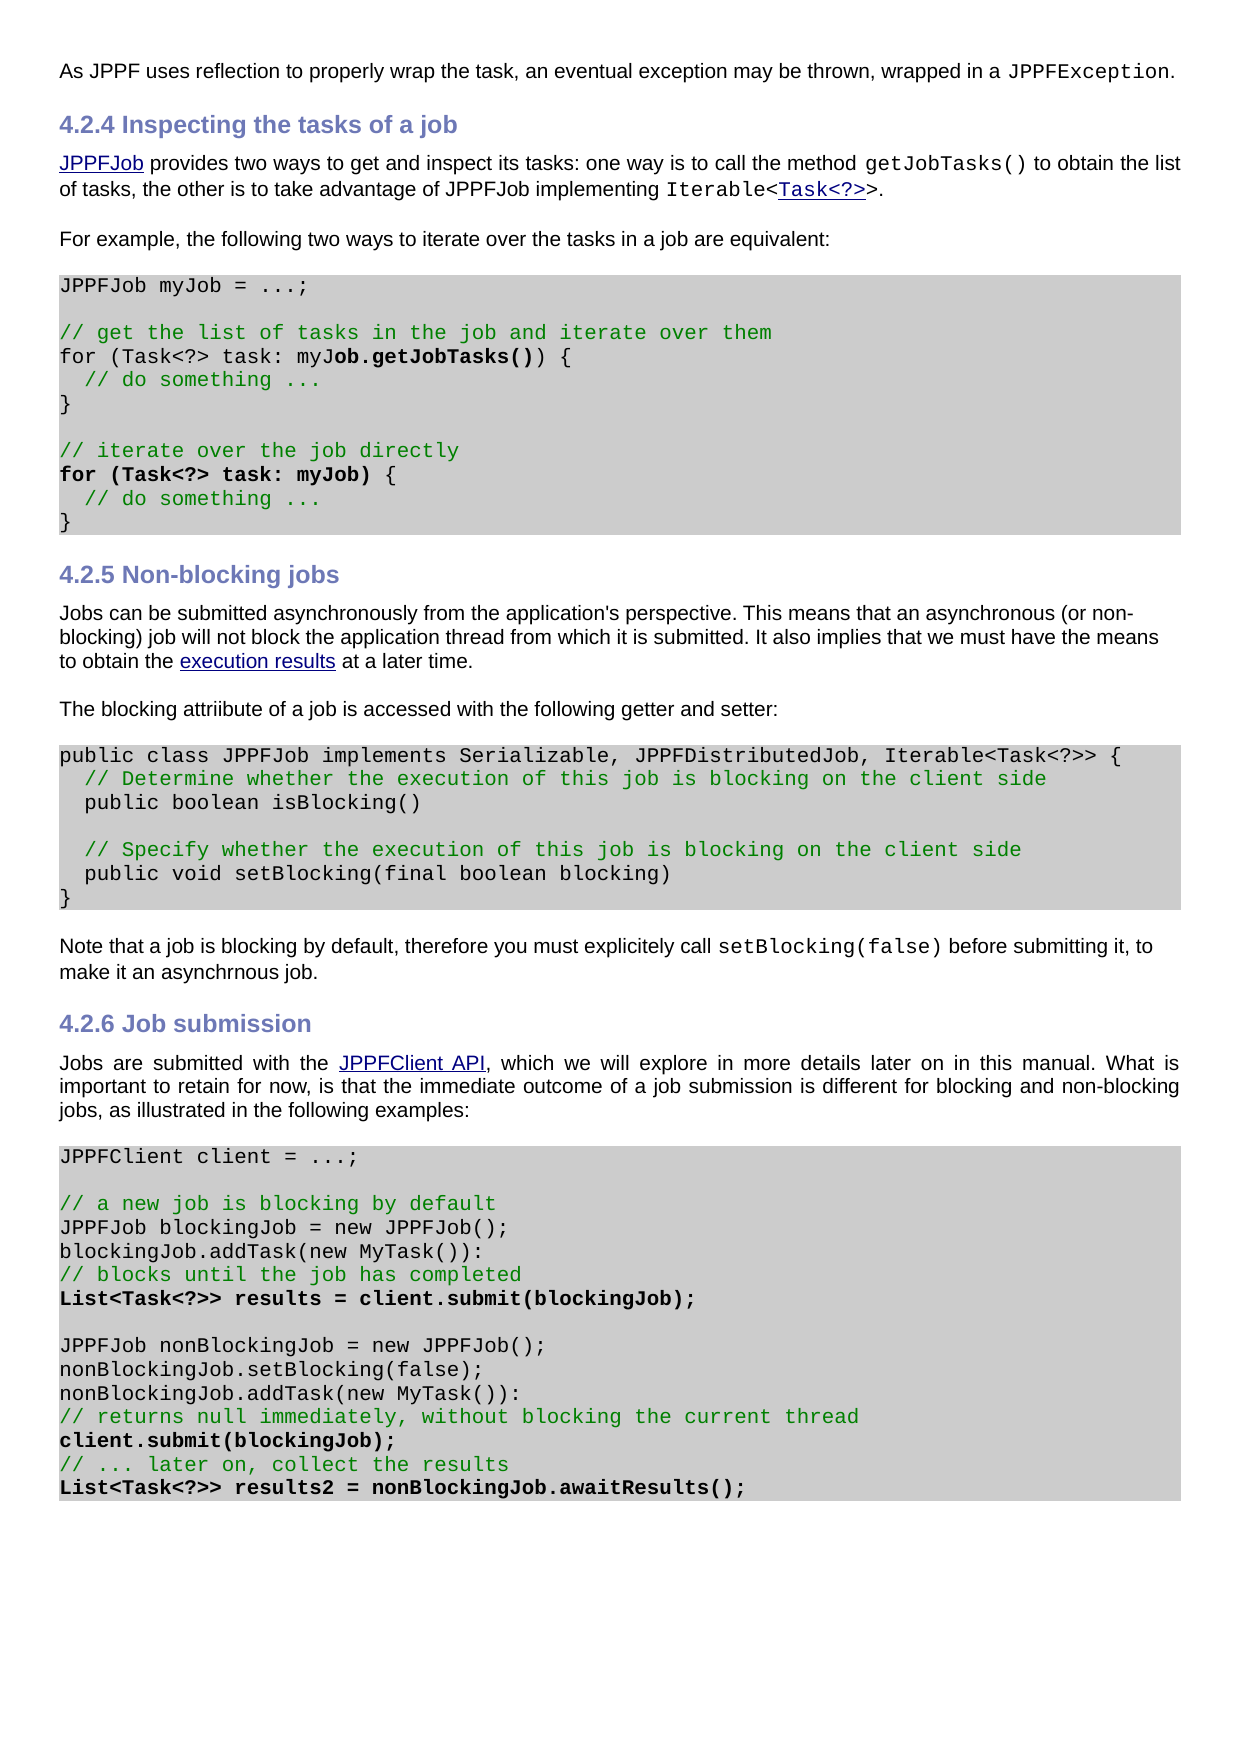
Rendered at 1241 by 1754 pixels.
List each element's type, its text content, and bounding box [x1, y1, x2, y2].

subtitle Non-blocking jobs [59, 560, 1181, 588]
text // get the list of tasks in the job and iterate over them [59, 322, 1181, 346]
text As JPPF uses reflection to properly wrap the task, an eventual exception may be thrown, wrapped in a JPPFException. [59, 59, 1181, 85]
text } [59, 393, 1181, 417]
subtitle Job submission [59, 1009, 1181, 1038]
text JPPFClient client = ...; [59, 1146, 1181, 1170]
text // Specify whether the execution of this job is blocking on the client side [59, 839, 1181, 863]
text client.submit(blockingJob); [59, 1430, 1181, 1453]
text The blocking attriibute of a job is accessed with the following getter and setter: [59, 697, 1181, 721]
text public void setBlocking(final boolean blocking) [59, 863, 1181, 887]
text // iterate over the job directly [59, 440, 1181, 464]
text for (Task<?> task: myJob) { [59, 464, 1181, 487]
text // do something ... [59, 369, 1181, 393]
text } [59, 887, 1181, 910]
text nonBlockingJob.setBlocking(false); [59, 1359, 1181, 1383]
text Note that a job is blocking by default, therefore you must explicitely call setBlocking(false) before submitting it, to make it an asynchrnous job. [59, 934, 1181, 984]
text JPPFJob provides two ways to get and inspect its tasks: one way is to call the method getJobTasks() to obtain the list of tasks, the other is to take advantage of JPPFJob implementing Iterable<Task<?>>. [59, 151, 1181, 203]
text // a new job is blocking by default [59, 1193, 1181, 1217]
text JPPFJob nonBlockingJob = new JPPFJob(); [59, 1335, 1181, 1359]
text blockingJob.addTask(new MyTask()): [59, 1241, 1181, 1264]
text // returns null immediately, without blocking the current thread [59, 1406, 1181, 1430]
text public boolean isBlocking() [59, 792, 1181, 816]
text public class JPPFJob implements Serializable, JPPFDistributedJob, Iterable<Task<?>> { [59, 745, 1181, 768]
text List<Task<?>> results = client.submit(blockingJob); [59, 1288, 1181, 1312]
subtitle Inspecting the tasks of a job [59, 110, 1181, 139]
text JPPFJob myJob = ...; [59, 275, 1181, 298]
text for (Task<?> task: myJob.getJobTasks()) { [59, 346, 1181, 369]
text List<Task<?>> results2 = nonBlockingJob.awaitResults(); [59, 1477, 1181, 1501]
text Jobs are submitted with the JPPFClient API, which we will explore in more details later on in this manual. What is important to retain for now, is that the immediate outcome of a job submission is different for blocking and non-blocking jobs, as illustrated in the following examples: [59, 1050, 1181, 1122]
text nonBlockingJob.addTask(new MyTask()): [59, 1383, 1181, 1406]
text // ... later on, collect the results [59, 1453, 1181, 1477]
text // blocks until the job has completed [59, 1264, 1181, 1288]
text Jobs can be submitted asynchronously from the application's perspective. This means that an asynchronous (or non-blocking) job will not block the application thread from which it is submitted. It also implies that we must have the means to obtain the execution results at a later time. [59, 601, 1181, 673]
text For example, the following two ways to iterate over the tasks in a job are equivalent: [59, 227, 1181, 251]
text // do something ... [59, 487, 1181, 511]
text } [59, 511, 1181, 535]
text JPPFJob blockingJob = new JPPFJob(); [59, 1217, 1181, 1241]
text // Determine whether the execution of this job is blocking on the client side [59, 768, 1181, 792]
